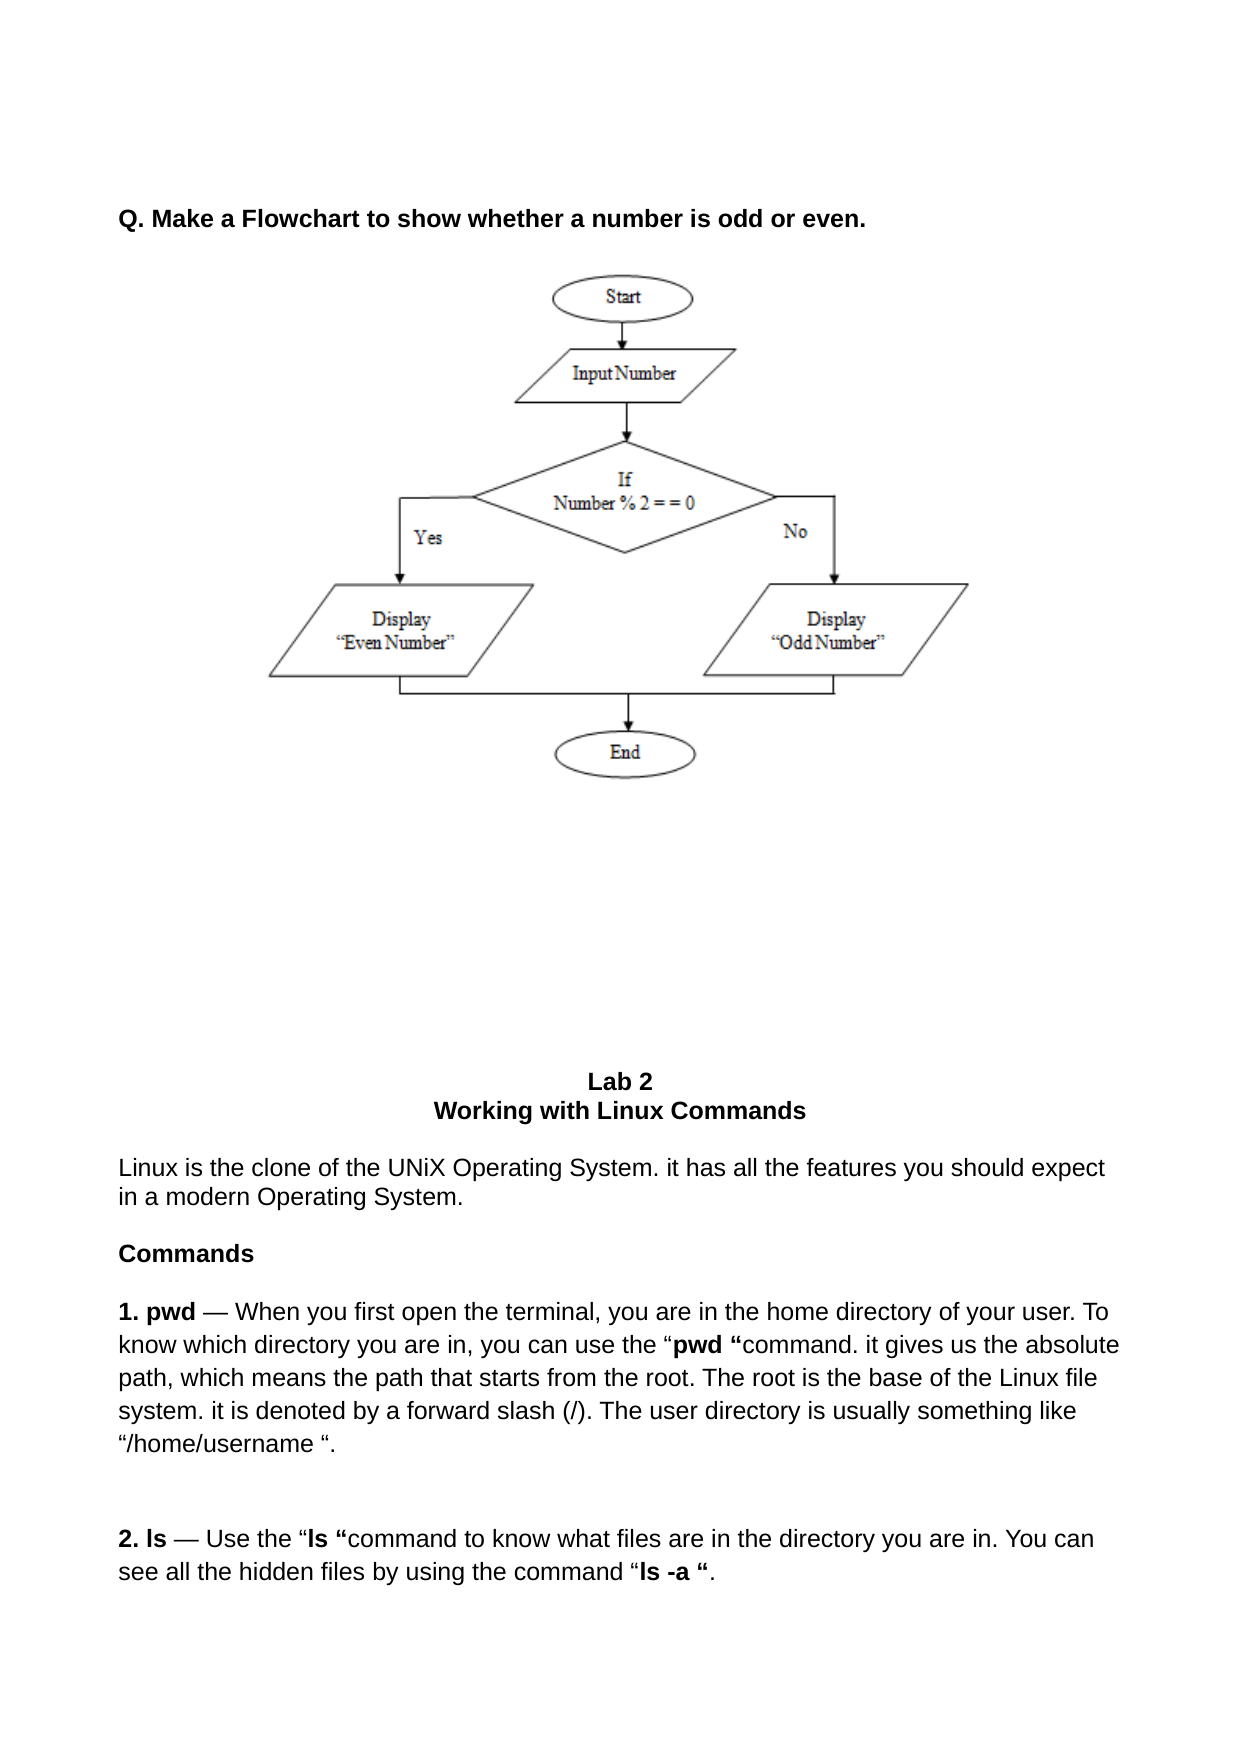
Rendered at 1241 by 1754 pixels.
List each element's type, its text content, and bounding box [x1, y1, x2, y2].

text Q. Make a Flowchart to show whether a number is odd or even. [118, 204, 1122, 233]
text 1. pwd — When you first open the terminal, you are in the home directory of your user. To know which directory you are in, you can use the “pwd “command. it gives us the absolute path, which means the path that starts from the root. The root is the base of the Linux file system. it is denoted by a forward slash (/). The user directory is usually something like “/home/username “. [118, 1297, 1122, 1458]
text Working with Linux Commands [118, 1096, 1122, 1124]
text Lab 2 [118, 1067, 1122, 1096]
text 2. ls — Use the “ls “command to know what files are in the directory you are in. You can see all the hidden files by using the command “ls -a “. [118, 1524, 1122, 1586]
text Linux is the clone of the UNiX Operating System. it has all the features you should expect in a modern Operating System. [118, 1153, 1122, 1211]
text Commands [118, 1239, 1122, 1268]
